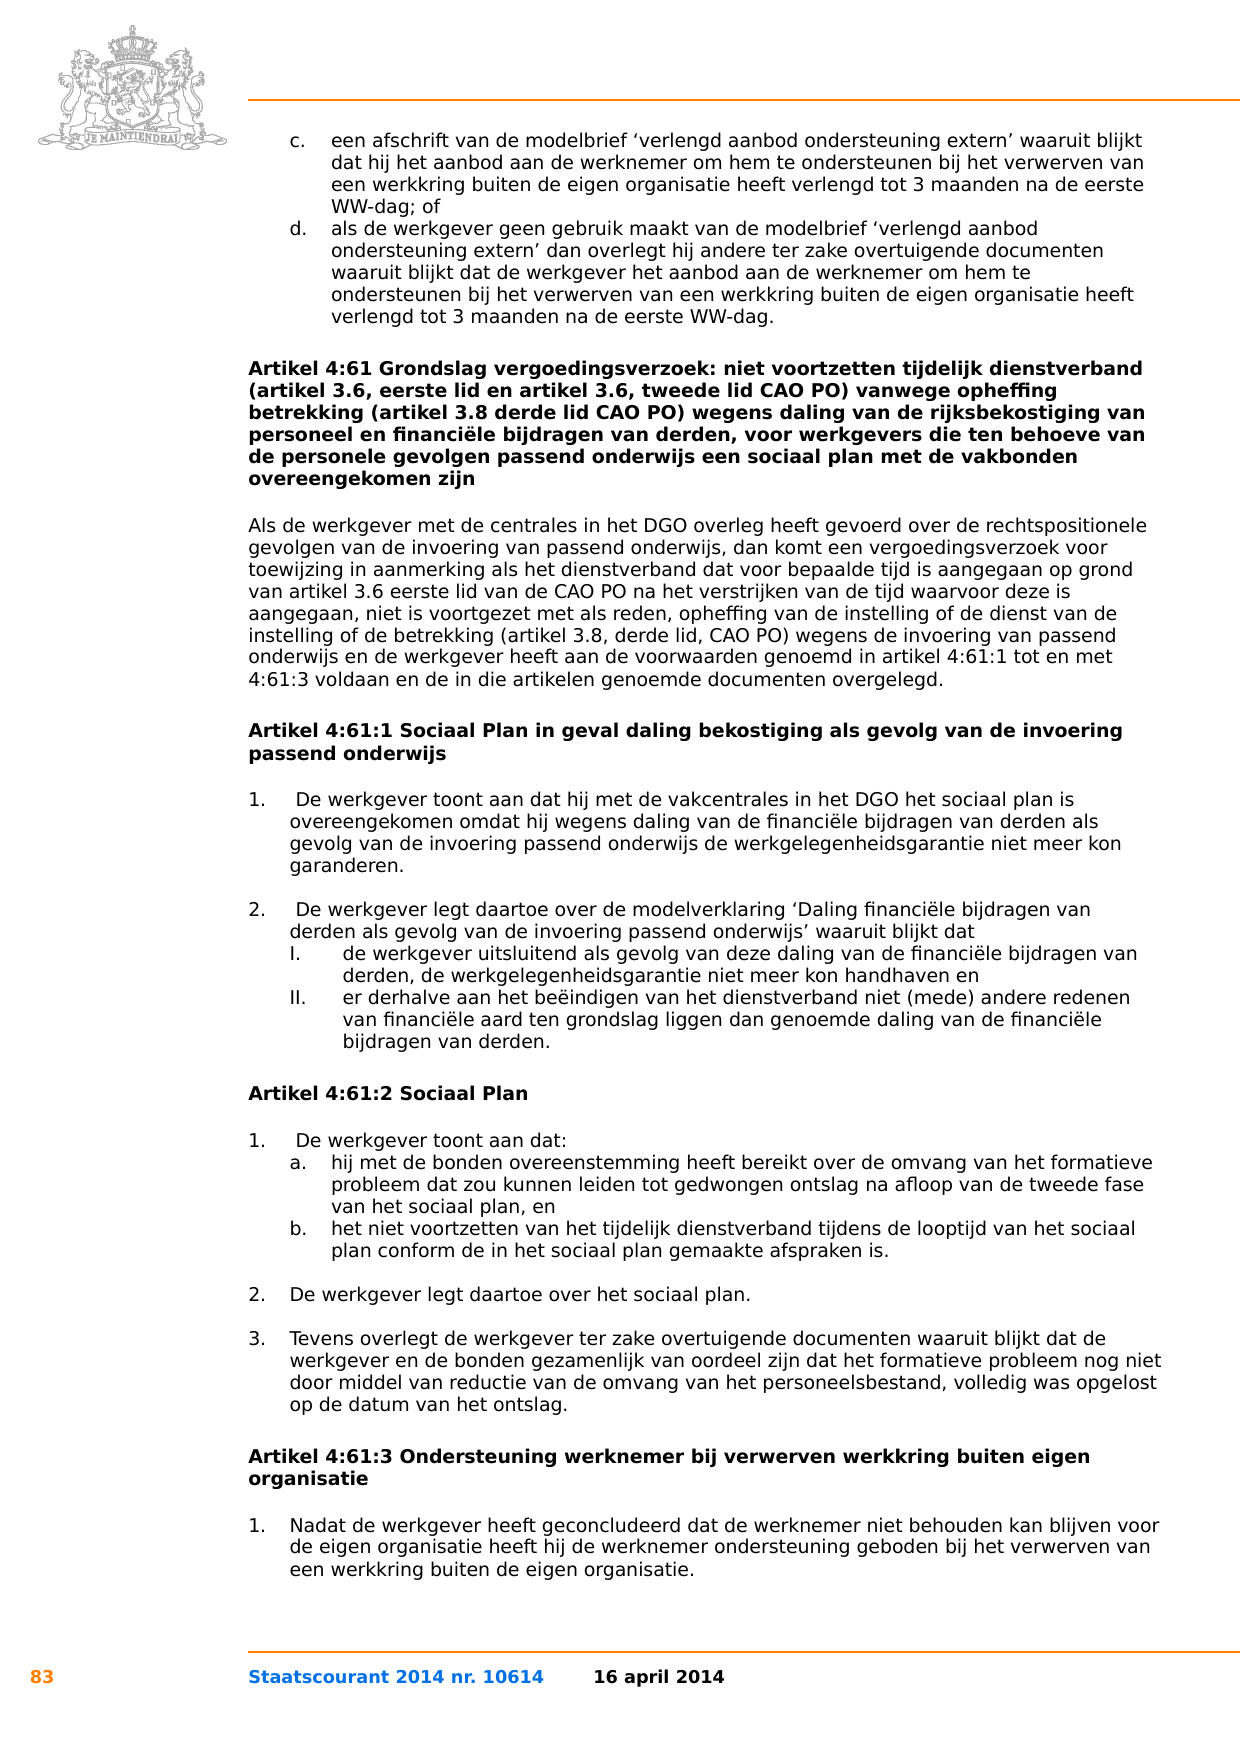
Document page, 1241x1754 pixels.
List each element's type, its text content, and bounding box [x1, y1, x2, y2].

text 1. De werkgever toont aan dat: [248, 1130, 1163, 1152]
text 2. De werkgever legt daartoe over het sociaal plan. [248, 1284, 1163, 1306]
text 1. Nadat de werkgever heeft geconcludeerd dat de werknemer niet behouden kan blijven voor de eigen organisatie heeft hij de werknemer ondersteuning geboden bij het verwerven van een werkkring buiten de eigen organisatie. [248, 1514, 1163, 1580]
subtitle Artikel 4:61:3 Ondersteuning werknemer bij verwerven werkkring buiten eigen organisatie [248, 1446, 1163, 1489]
subtitle Artikel 4:61 Grondslag vergoedingsverzoek: niet voortzetten tijdelijk dienstverband (artikel 3.6, eerste lid en artikel 3.6, tweede lid CAO PO) vanwege opheffing betrekking (artikel 3.8 derde lid CAO PO) wegens daling van de rijksbekostiging van personeel en financiële bijdragen van derden, voor werkgevers die ten behoeve van de personele gevolgen passend onderwijs een sociaal plan met de vakbonden overeengekomen zijn [248, 358, 1163, 489]
text d. als de werkgever geen gebruik maakt van de modelbrief ‘verlengd aanbod ondersteuning extern’ dan overlegt hij andere ter zake overtuigende documenten waaruit blijkt dat de werkgever het aanbod aan de werknemer om hem te ondersteunen bij het verwerven van een werkkring buiten de eigen organisatie heeft verlengd tot 3 maanden na de eerste WW-dag. [289, 218, 1163, 328]
picture [38, 25, 227, 150]
subtitle Artikel 4:61:2 Sociaal Plan [248, 1083, 1163, 1105]
text a. hij met de bonden overeenstemming heeft bereikt over de omvang van het formatieve probleem dat zou kunnen leiden tot gedwongen ontslag na afloop van de tweede fase van het sociaal plan, en [289, 1152, 1163, 1218]
text Als de werkgever met de centrales in het DGO overleg heeft gevoerd over de rechtspositionele gevolgen van de invoering van passend onderwijs, dan komt een vergoedingsverzoek voor toewijzing in aanmerking als het dienstverband dat voor bepaalde tijd is aangegaan op grond van artikel 3.6 eerste lid van de CAO PO na het verstrijken van de tijd waarvoor deze is aangegaan, niet is voortgezet met als reden, opheffing van de instelling of de dienst van de instelling of de betrekking (artikel 3.8, derde lid, CAO PO) wegens de invoering van passend onderwijs en de werkgever heeft aan de voorwaarden genoemd in artikel 4:61:1 tot en met 4:61:3 voldaan en de in die artikelen genoemde documenten overgelegd. [248, 514, 1163, 690]
text c. een afschrift van de modelbrief ‘verlengd aanbod ondersteuning extern’ waaruit blijkt dat hij het aanbod aan de werknemer om hem te ondersteunen bij het verwerven van een werkkring buiten de eigen organisatie heeft verlengd tot 3 maanden na de eerste WW-dag; of [289, 130, 1163, 218]
text 3. Tevens overlegt de werkgever ter zake overtuigende documenten waaruit blijkt dat de werkgever en de bonden gezamenlijk van oordeel zijn dat het formatieve probleem nog niet door middel van reductie van de omvang van het personeelsbestand, volledig was opgelost op de datum van het ontslag. [248, 1328, 1163, 1416]
text 1. De werkgever toont aan dat hij met de vakcentrales in het DGO het sociaal plan is overeengekomen omdat hij wegens daling van de financiële bijdragen van derden als gevolg van de invoering passend onderwijs de werkgelegenheidsgarantie niet meer kon garanderen. [248, 789, 1163, 877]
text 2. De werkgever legt daartoe over de modelverklaring ‘Daling financiële bijdragen van derden als gevolg van de invoering passend onderwijs’ waaruit blijkt dat [248, 899, 1163, 943]
text b. het niet voortzetten van het tijdelijk dienstverband tijdens de looptijd van het sociaal plan conform de in het sociaal plan gemaakte afspraken is. [289, 1218, 1163, 1262]
subtitle Artikel 4:61:1 Sociaal Plan in geval daling bekostiging als gevolg van de invoering passend onderwijs [248, 720, 1163, 764]
text I. de werkgever uitsluitend als gevolg van deze daling van de financiële bijdragen van derden, de werkgelegenheidsgarantie niet meer kon handhaven en [289, 943, 1163, 987]
text II. er derhalve aan het beëindigen van het dienstverband niet (mede) andere redenen van financiële aard ten grondslag liggen dan genoemde daling van de financiële bijdragen van derden. [289, 987, 1163, 1053]
